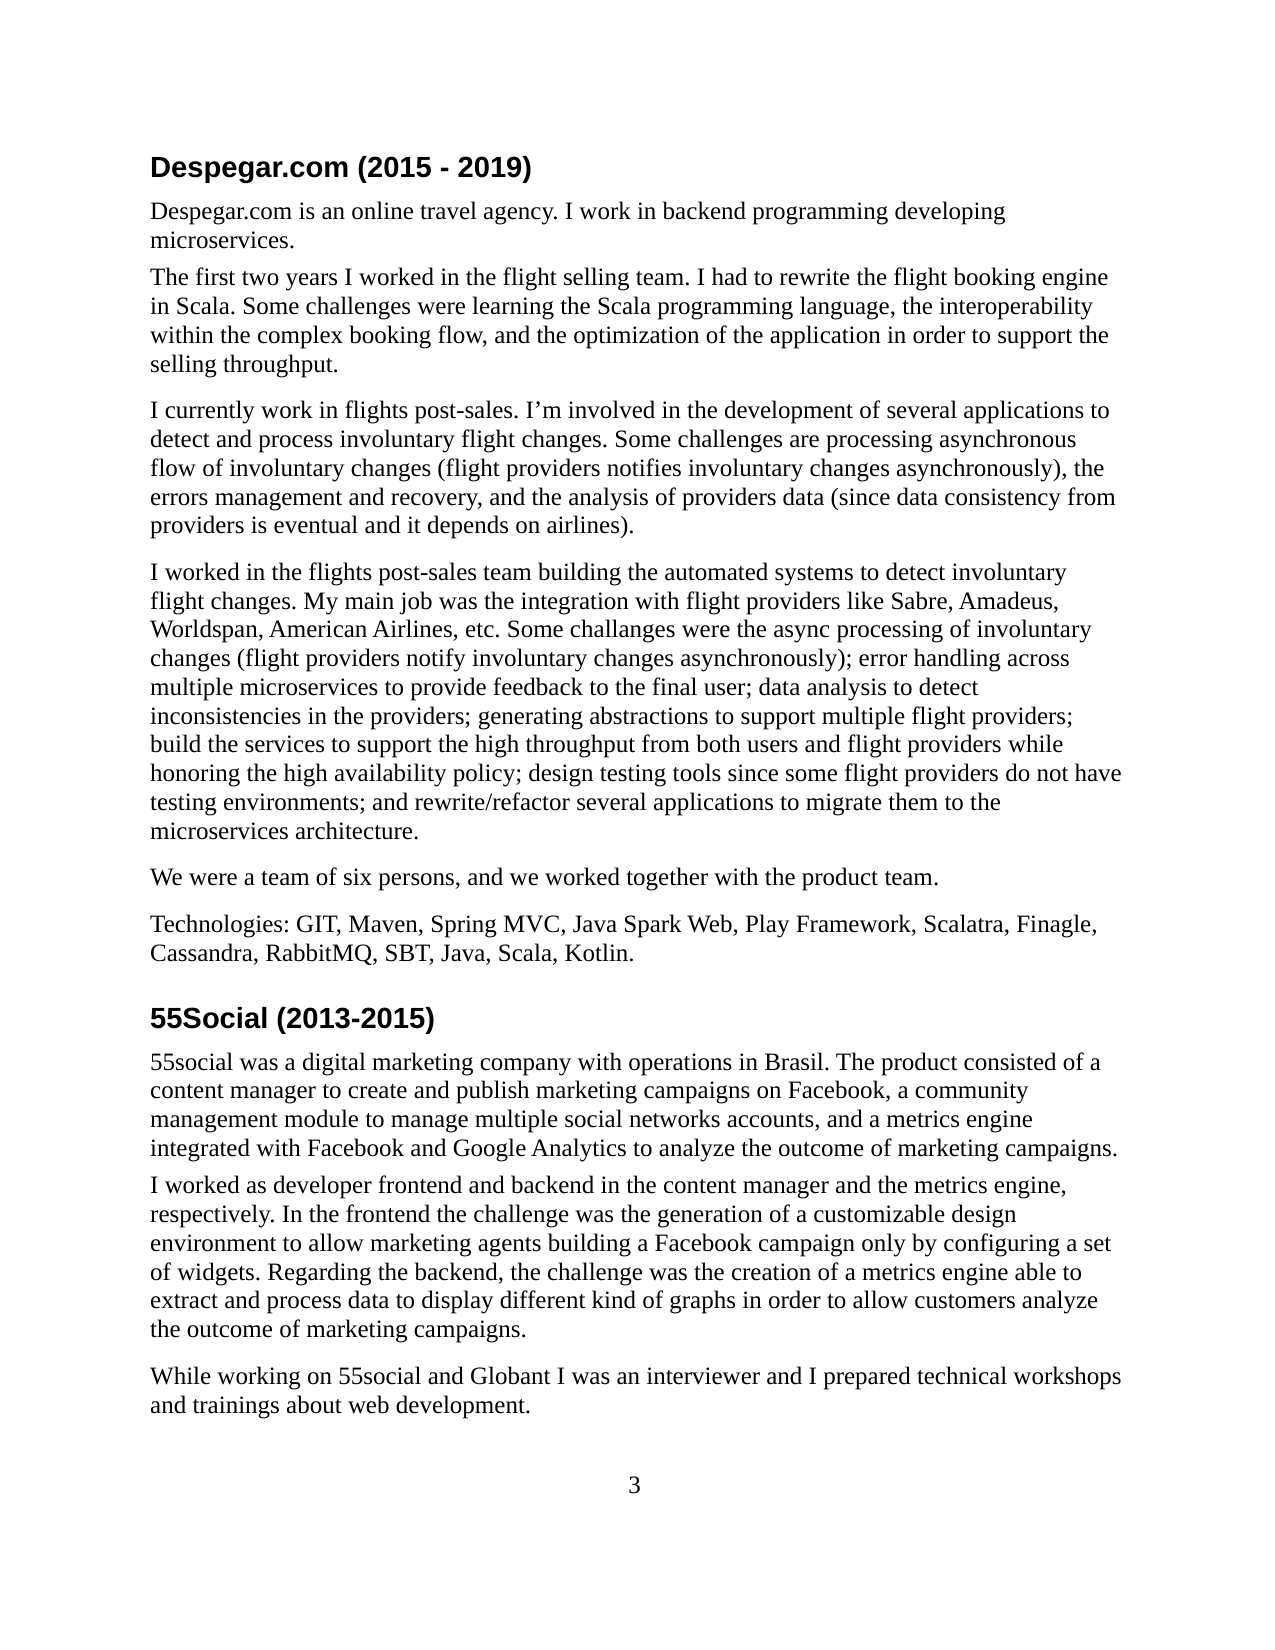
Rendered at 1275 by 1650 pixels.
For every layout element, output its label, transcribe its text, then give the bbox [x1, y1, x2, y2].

text Despegar.com is an online travel agency. I work in backend programming developing microservices. [150, 196, 1125, 253]
text I worked as developer frontend and backend in the content manager and the metrics engine, respectively. In the frontend the challenge was the generation of a customizable design environment to allow marketing agents building a Facebook campaign only by configuring a set of widgets. Regarding the backend, the challenge was the creation of a metrics engine able to extract and process data to display different kind of graphs in order to allow customers analyze the outcome of marketing campaigns. [150, 1171, 1125, 1343]
subtitle 55Social (2013-2015) [150, 1001, 1125, 1034]
subtitle Despegar.com (2015 - 2019) [150, 150, 1125, 183]
text I currently work in flights post-sales. I’m involved in the development of several applications to detect and process involuntary flight changes. Some challenges are processing asynchronous flow of involuntary changes (flight providers notifies involuntary changes asynchronously), the errors management and recovery, and the analysis of providers data (since data consistency from providers is eventual and it depends on airlines). [150, 395, 1125, 539]
text I worked in the flights post-sales team building the automated systems to detect involuntary flight changes. My main job was the integration with flight providers like Sabre, Amadeus, Worldspan, American Airlines, etc. Some challanges were the async processing of involuntary changes (flight providers notify involuntary changes asynchronously); error handling across multiple microservices to provide feedback to the final user; data analysis to detect inconsistencies in the providers; generating abstractions to support multiple flight providers; build the services to support the high throughput from both users and flight providers while honoring the high availability policy; design testing tools since some flight providers do not have testing environments; and rewrite/refactor several applications to migrate them to the microservices architecture. [150, 557, 1125, 844]
text While working on 55social and Globant I was an interviewer and I prepared technical workshops and trainings about web development. [150, 1361, 1125, 1418]
text 55social was a digital marketing company with operations in Brasil. The product consisted of a content manager to create and publish marketing campaigns on Facebook, a community management module to manage multiple social networks accounts, and a metrics engine integrated with Facebook and Google Analytics to analyze the outcome of marketing campaigns. [150, 1047, 1125, 1162]
text The first two years I worked in the flight selling team. I had to rewrite the flight booking engine in Scala. Some challenges were learning the Scala programming language, the interoperability within the complex booking flow, and the optimization of the application in order to support the selling throughput. [150, 262, 1125, 377]
text We were a team of six persons, and we worked together with the product team. [150, 862, 1125, 891]
text Technologies: GIT, Maven, Spring MVC, Java Spark Web, Play Framework, Scalatra, Finagle, Cassandra, RabbitMQ, SBT, Java, Scala, Kotlin. [150, 909, 1125, 967]
